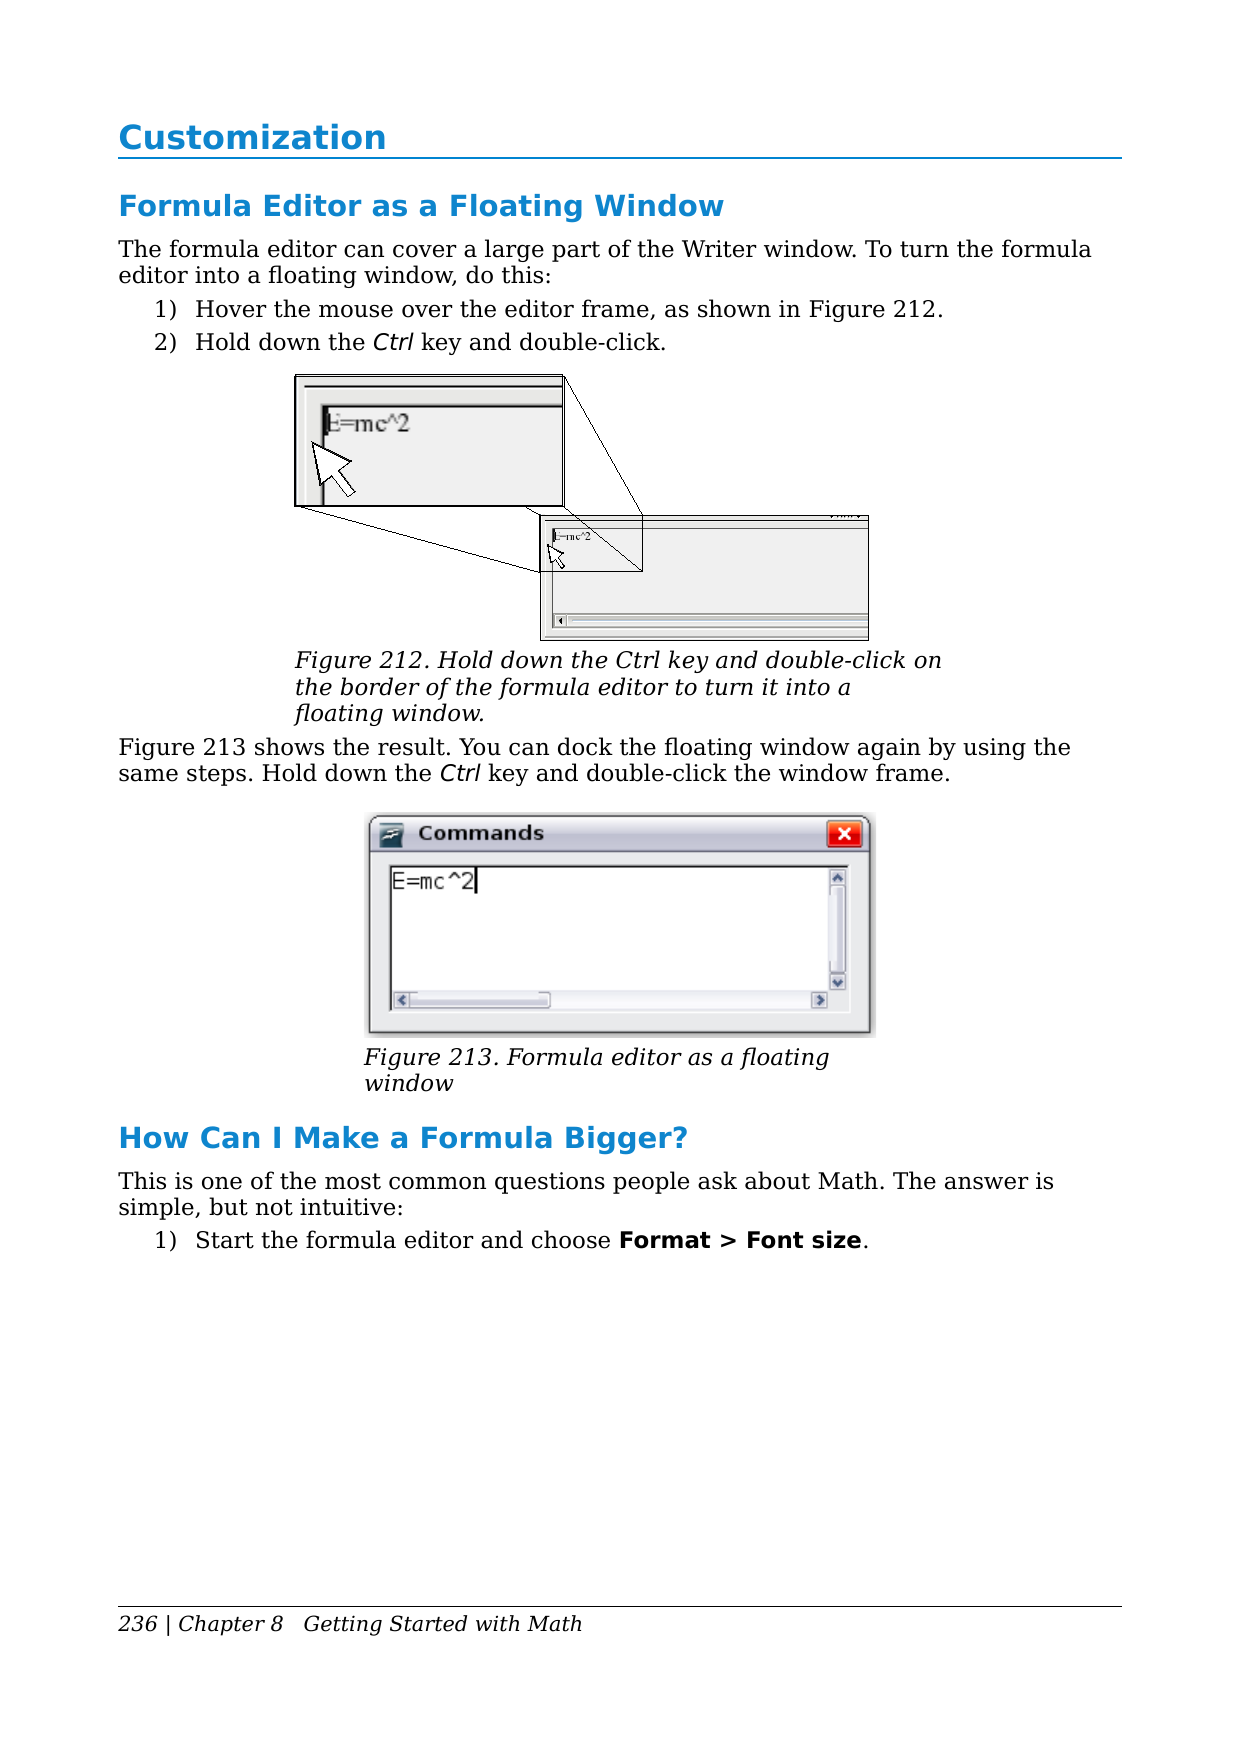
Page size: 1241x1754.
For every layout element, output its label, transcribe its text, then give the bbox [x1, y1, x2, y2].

subtitle Formula Editor as a Floating Window [118, 190, 1122, 224]
picture [541, 516, 642, 571]
text Figure 12. Formula editor as a floating window [364, 1044, 876, 1097]
list Hover the mouse over the editor frame, as shown in Figure 11. [177, 296, 1122, 322]
picture [296, 377, 562, 505]
text Figure 12 shows the result. You can dock the floating window again by using the same steps. Hold down the Ctrl key and double-click the window frame. [118, 734, 1122, 787]
text Figure 11. Hold down the Ctrl key and double-click on the border of the formula editor to turn it into a floating window. [295, 647, 945, 727]
list This is one of the most common questions people ask about Math. The answer is simple, but not intuitive: [118, 1168, 1122, 1221]
list The formula editor can cover a large part of the Writer window. To turn the formula editor into a floating window, do this: [118, 236, 1122, 289]
list Hold down the Ctrl key and double-click. [177, 329, 1122, 355]
list Start the formula editor and choose Format > Font size. [177, 1228, 1122, 1254]
subtitle How Can I Make a Formula Bigger? [118, 1122, 1122, 1156]
picture [541, 516, 868, 640]
picture [363, 812, 877, 1038]
subtitle Customization [118, 118, 1122, 157]
